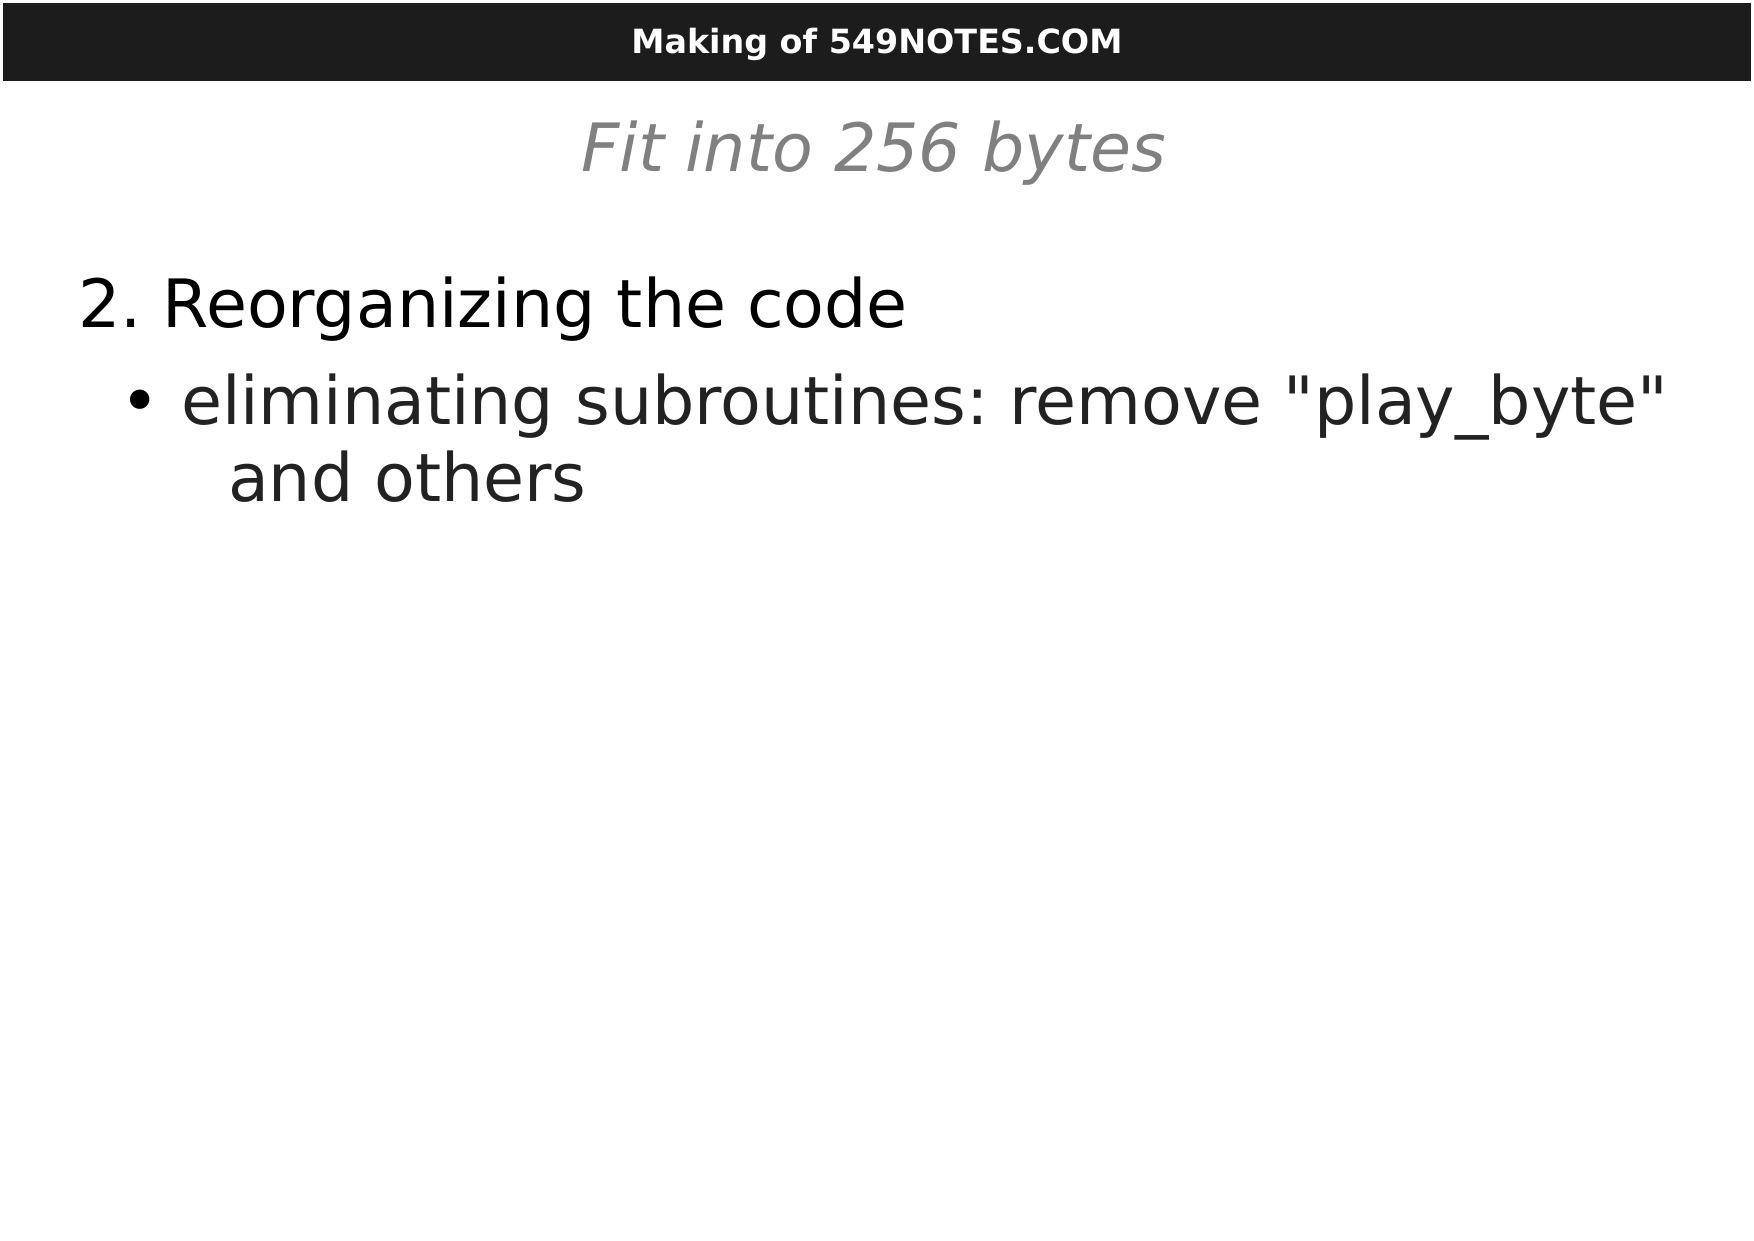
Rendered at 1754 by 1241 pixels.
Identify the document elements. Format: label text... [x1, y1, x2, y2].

text and others [3, 440, 1751, 517]
text Fit into 256 bytes [3, 110, 1751, 188]
text 2. Reorganizing the code [3, 265, 1751, 343]
text • eliminating subroutines: remove "play_byte" [3, 362, 1751, 440]
